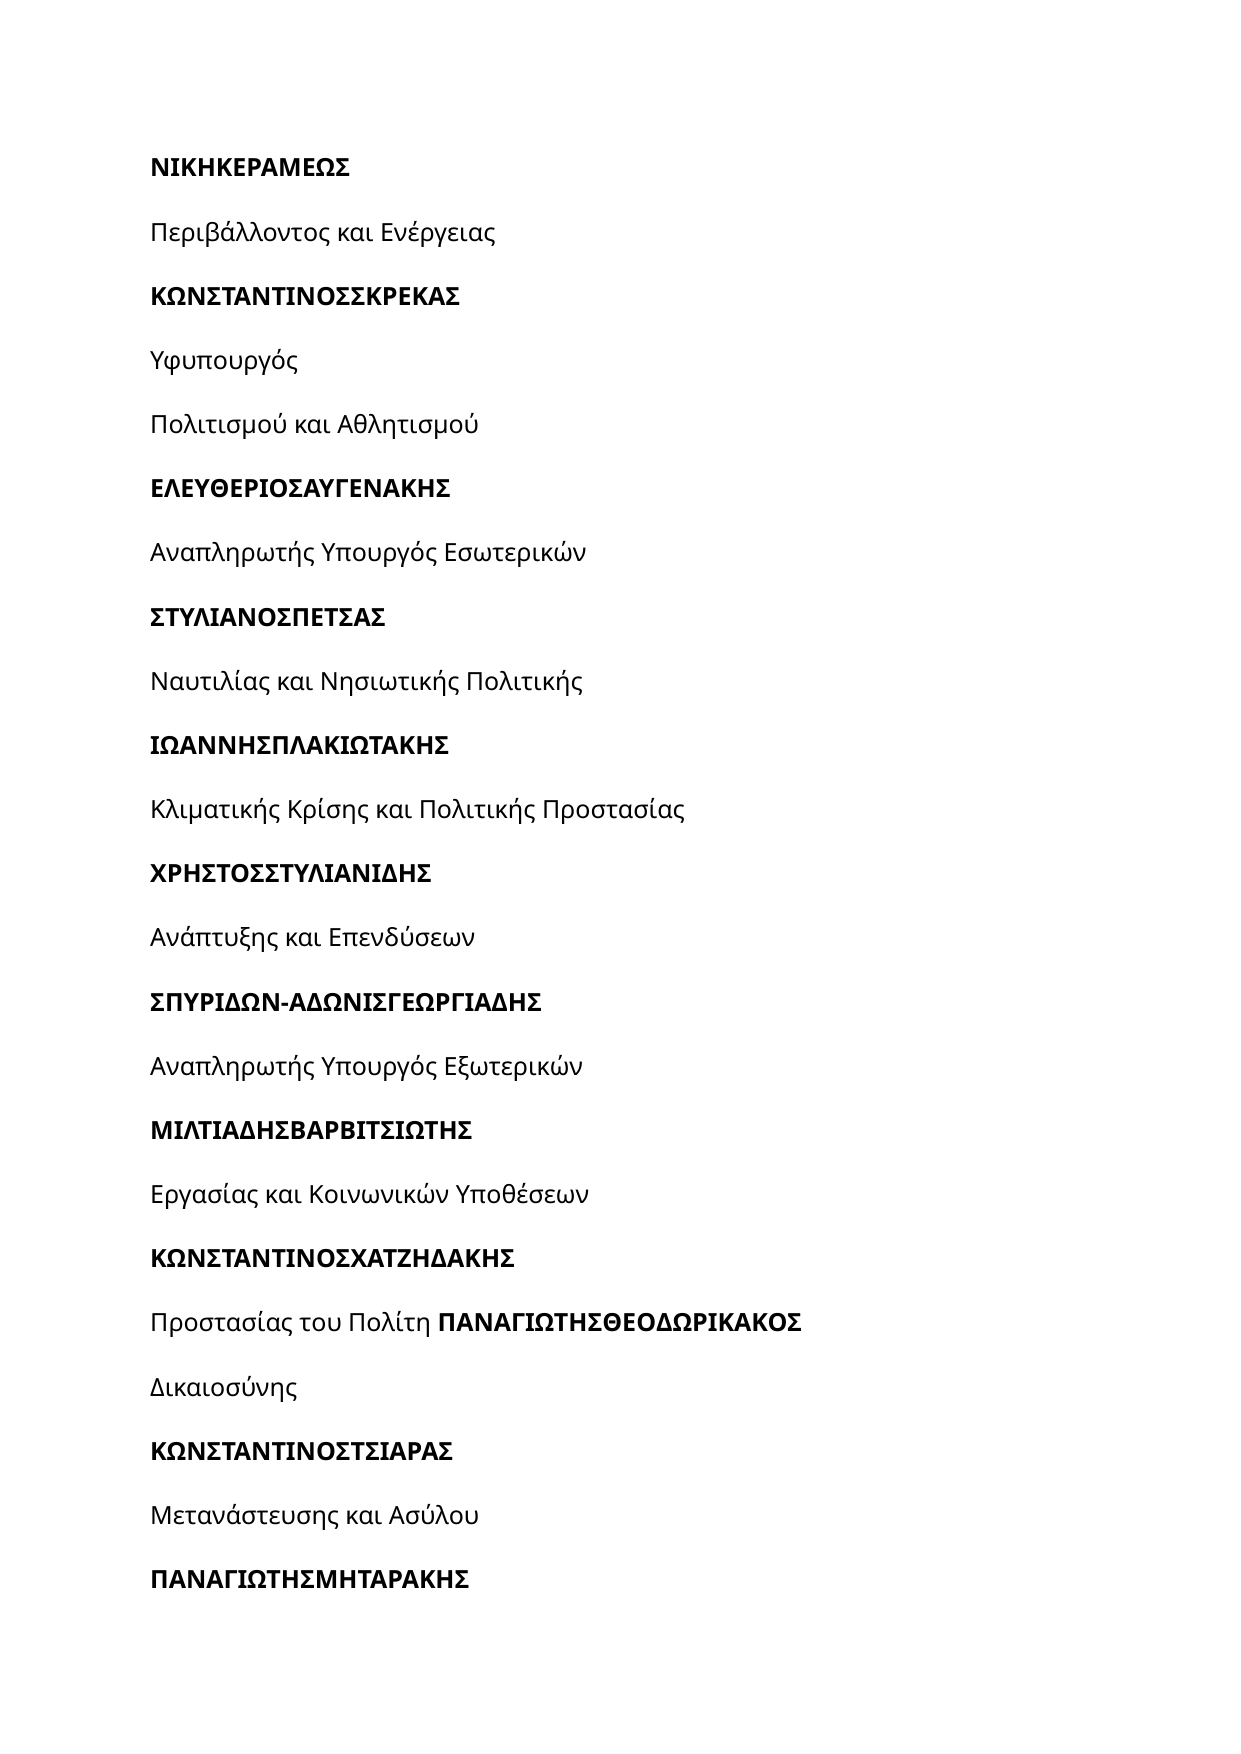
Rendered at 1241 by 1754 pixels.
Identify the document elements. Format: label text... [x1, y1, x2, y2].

text ΣΠΥΡΙΔΩΝ-ΑΔΩΝΙΣΓΕΩΡΓΙΑΔΗΣ [150, 984, 1090, 1018]
text Πολιτισμού και Αθλητισμού [150, 407, 1090, 441]
text ΕΛΕΥΘΕΡΙΟΣΑΥΓΕΝΑΚΗΣ [150, 471, 1090, 505]
text ΚΩΝΣΤΑΝΤΙΝΟΣΣΚΡΕΚΑΣ [150, 278, 1090, 312]
text Ανάπτυξης και Επενδύσεων [150, 920, 1090, 954]
text Προστασίας του Πολίτη ΠΑΝΑΓΙΩΤΗΣΘΕOΔΩΡΙΚΑΚΟΣ [150, 1305, 1090, 1339]
text ΣΤΥΛΙΑΝΟΣΠΕΤΣΑΣ [150, 599, 1090, 633]
text ΚΩΝΣΤΑΝΤΙΝΟΣΤΣΙΑΡΑΣ [150, 1433, 1090, 1467]
text Αναπληρωτής Υπουργός Εξωτερικών [150, 1048, 1090, 1082]
text Ναυτιλίας και Νησιωτικής Πολιτικής [150, 663, 1090, 697]
text Αναπληρωτής Υπουργός Εσωτερικών [150, 535, 1090, 569]
text Υφυπουργός [150, 342, 1090, 377]
text Περιβάλλοντος και Ενέργειας [150, 214, 1090, 248]
text Μετανάστευσης και Ασύλου [150, 1497, 1090, 1532]
text ΝΙΚΗΚΕΡΑΜΕΩΣ [150, 150, 1090, 184]
text Δικαιοσύνης [150, 1369, 1090, 1403]
text ΠΑΝΑΓΙΩΤΗΣΜΗΤΑΡΑΚΗΣ [150, 1562, 1090, 1596]
text Κλιματικής Κρίσης και Πολιτικής Προστασίας [150, 792, 1090, 826]
text ΧΡΗΣΤΟΣΣΤΥΛΙΑΝΙΔΗΣ [150, 856, 1090, 890]
text ΙΩΑΝΝΗΣΠΛΑΚΙΩΤΑΚΗΣ [150, 727, 1090, 762]
text ΚΩΝΣΤΑΝΤΙΝΟΣΧΑΤΖΗΔΑΚΗΣ [150, 1241, 1090, 1275]
text ΜΙΛΤΙΑΔΗΣΒΑΡΒΙΤΣΙΩΤΗΣ [150, 1112, 1090, 1147]
text Εργασίας και Κοινωνικών Υποθέσεων [150, 1177, 1090, 1211]
